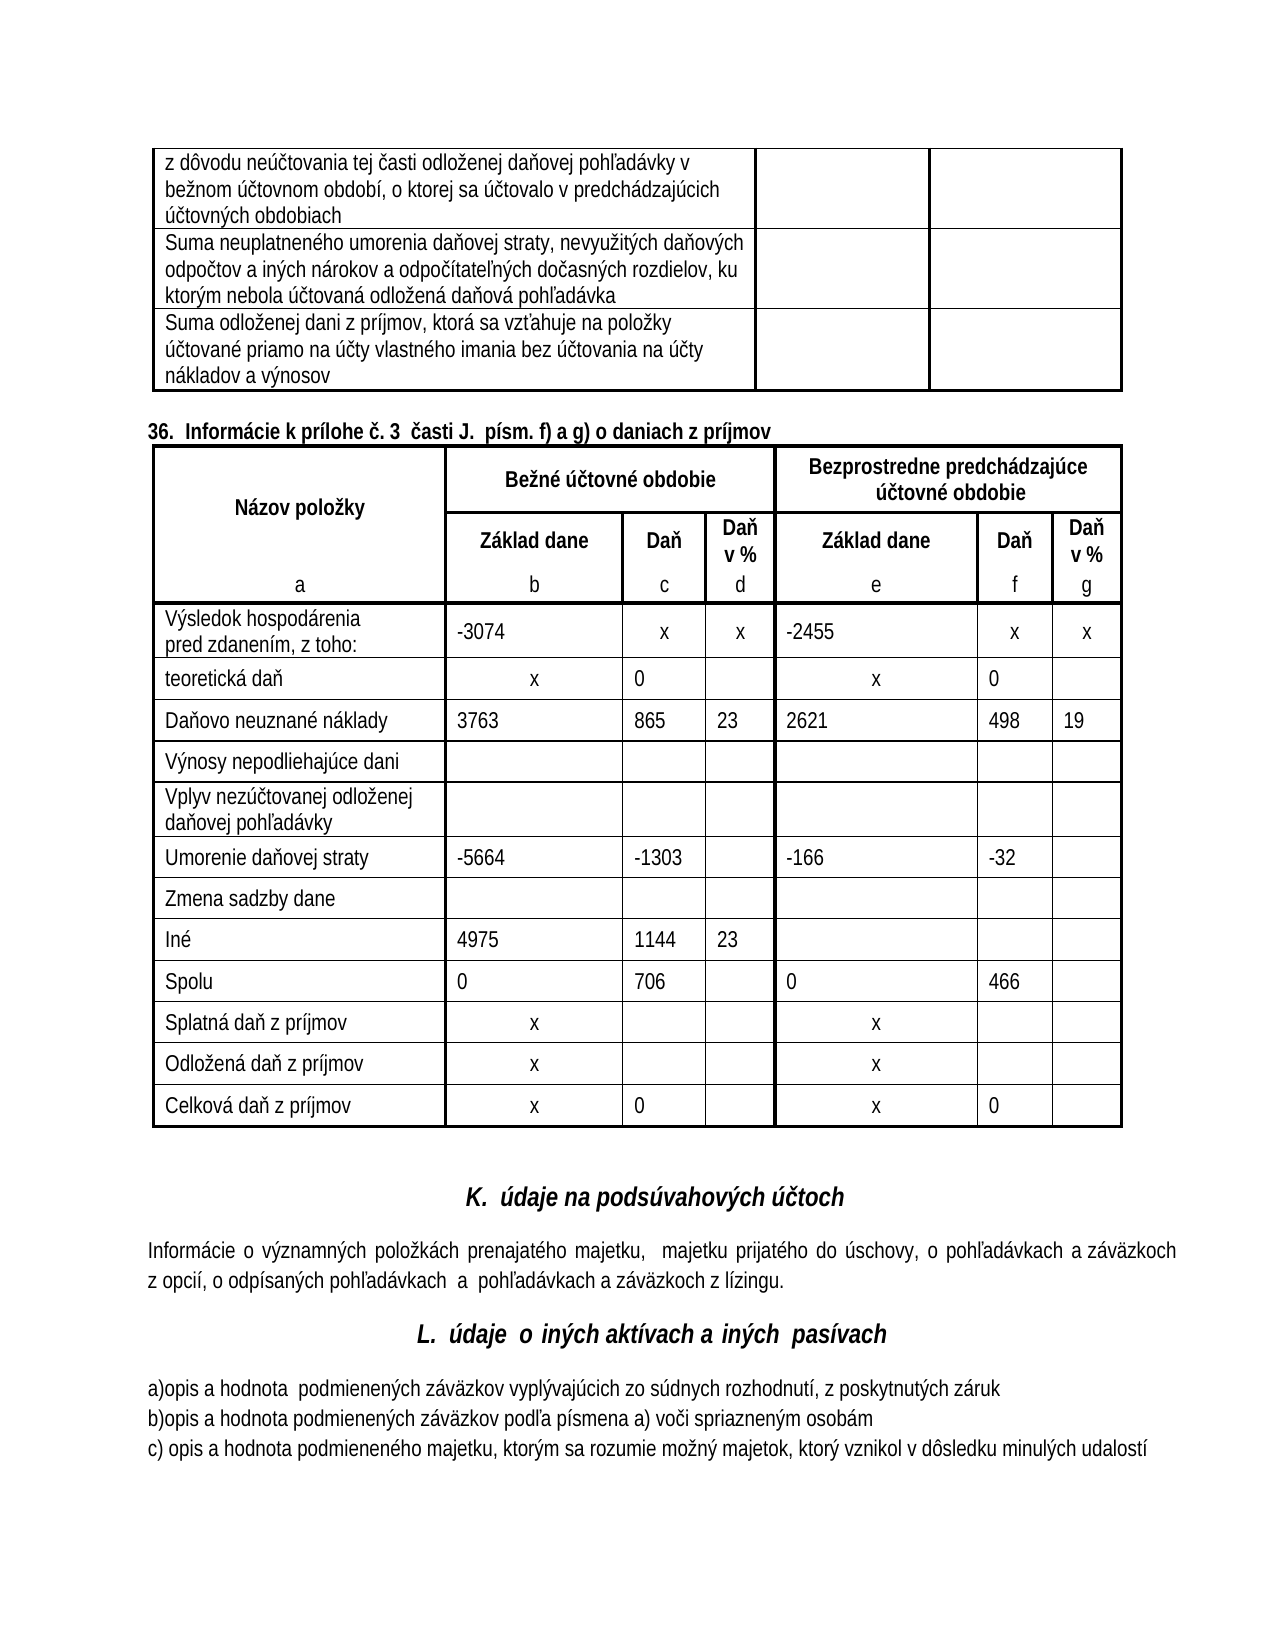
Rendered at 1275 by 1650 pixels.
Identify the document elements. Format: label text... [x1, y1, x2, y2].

table_cell [1053, 919, 1120, 959]
text K. údaje na podsúvahových účtoch [185, 1181, 1127, 1212]
table_cell [447, 783, 622, 836]
text L. údaje o iných aktívach a iných pasívach [185, 1318, 1127, 1349]
table_cell [978, 878, 1052, 918]
table_cell Suma odloženej dani z príjmov, ktorá sa vzťahuje na položky účtované priamo na účty vlastného imania bez účtovania na účty nákladov a výnosov [155, 309, 754, 388]
table_cell 706 [623, 961, 705, 1001]
table_cell x [777, 1043, 977, 1084]
table_cell Umorenie daňovej straty [155, 837, 444, 877]
table_cell [706, 1085, 773, 1125]
table_cell x [777, 658, 977, 698]
table_cell -3074 [447, 605, 622, 657]
table_cell Daň v % [1054, 514, 1120, 567]
table_cell -5664 [447, 837, 622, 877]
table_cell Základ dane [447, 514, 621, 567]
table_cell [706, 1002, 773, 1042]
table_cell [931, 149, 1120, 228]
table_cell z dôvodu neúčtovania tej časti odloženej daňovej pohľadávky v bežnom účtovnom období, o ktorej sa účtovalo v predchádzajúcich účtovných obdobiach [155, 149, 754, 228]
table_header Názov položky [155, 448, 444, 567]
table_cell [1053, 1043, 1120, 1084]
table_cell Odložená daň z príjmov [155, 1043, 444, 1084]
table_cell x [706, 605, 773, 657]
table_cell x [1053, 605, 1120, 657]
table_cell 466 [978, 961, 1052, 1001]
table_cell 0 [623, 658, 705, 698]
table_cell x [447, 1002, 622, 1042]
table_cell Zmena sadzby dane [155, 878, 444, 918]
table_cell [931, 229, 1120, 308]
table_cell 0 [978, 658, 1052, 698]
table_cell [623, 1002, 705, 1042]
table_cell Výnosy nepodliehajúce dani [155, 742, 444, 781]
table_cell 2621 [777, 700, 977, 740]
table_cell [706, 837, 773, 877]
table_cell 4975 [447, 919, 622, 959]
table_cell [706, 783, 773, 836]
table_cell [623, 742, 705, 781]
table_cell Spolu [155, 961, 444, 1001]
table_cell Splatná daň z príjmov [155, 1002, 444, 1042]
table_cell [931, 309, 1120, 388]
table_cell [978, 742, 1052, 781]
table_cell [1053, 961, 1120, 1001]
table_cell [777, 878, 977, 918]
table_cell [777, 919, 977, 959]
table_cell [1053, 1002, 1120, 1042]
table_cell [757, 229, 928, 308]
table_cell [623, 783, 705, 836]
table_cell [1053, 742, 1120, 781]
table_cell c [624, 567, 704, 601]
table_cell 1144 [623, 919, 705, 959]
table_cell [757, 149, 928, 228]
table_cell -1303 [623, 837, 705, 877]
text a)opis a hodnota podmienených záväzkov vyplývajúcich zo súdnych rozhodnutí, z poskytnutých záruk [148, 1375, 1176, 1401]
table_header Bezprostredne predchádzajúce účtovné obdobie [777, 448, 1120, 511]
table_cell 0 [978, 1085, 1052, 1125]
table_cell [706, 878, 773, 918]
table_cell x [447, 658, 622, 698]
table_cell Výsledok hospodárenia pred zdanením, z toho: [155, 605, 444, 657]
table_cell Základ dane [777, 514, 976, 567]
table_cell 23 [706, 700, 773, 740]
table_cell [1053, 878, 1120, 918]
table_cell [777, 783, 977, 836]
table_cell [1053, 658, 1120, 698]
table_cell -166 [777, 837, 977, 877]
table_cell [447, 742, 622, 781]
table_cell [447, 878, 622, 918]
table_cell 0 [447, 961, 622, 1001]
table_cell d [707, 567, 773, 601]
table_cell Daň v % [707, 514, 773, 567]
table_cell [706, 1043, 773, 1084]
table_cell 3763 [447, 700, 622, 740]
table_cell [1053, 837, 1120, 877]
table_cell -32 [978, 837, 1052, 877]
table_cell x [447, 1043, 622, 1084]
table_cell Daň [979, 514, 1051, 567]
table_cell g [1054, 567, 1120, 601]
table_cell x [447, 1085, 622, 1125]
table_cell [1053, 1085, 1120, 1125]
table_cell a [155, 567, 444, 601]
table_cell 0 [623, 1085, 705, 1125]
table_cell [978, 1002, 1052, 1042]
table_cell Suma neuplatneného umorenia daňovej straty, nevyužitých daňových odpočtov a iných nárokov a odpočítateľných dočasných rozdielov, ku ktorým nebola účtovaná odložená daňová pohľadávka [155, 229, 754, 308]
table_cell Vplyv nezúčtovanej odloženej daňovej pohľadávky [155, 783, 444, 836]
table_cell 19 [1053, 700, 1120, 740]
table_cell [978, 1043, 1052, 1084]
table_cell x [623, 605, 705, 657]
table_cell x [777, 1002, 977, 1042]
table_cell [706, 961, 773, 1001]
table_cell 23 [706, 919, 773, 959]
table_cell [706, 742, 773, 781]
table_cell [623, 878, 705, 918]
table_cell 0 [777, 961, 977, 1001]
table_cell 865 [623, 700, 705, 740]
table_cell x [978, 605, 1052, 657]
table_cell f [979, 567, 1051, 601]
table_cell [978, 919, 1052, 959]
table_cell Iné [155, 919, 444, 959]
table_cell e [777, 567, 976, 601]
table_cell [777, 742, 977, 781]
table_cell [757, 309, 928, 388]
table_cell Daň [624, 514, 704, 567]
table_cell [1053, 783, 1120, 836]
table_cell -2455 [777, 605, 977, 657]
table_cell 498 [978, 700, 1052, 740]
table_header Bežné účtovné obdobie [447, 448, 773, 511]
table_cell b [447, 567, 621, 601]
table_cell [978, 783, 1052, 836]
text c) opis a hodnota podmieneného majetku, ktorým sa rozumie možný majetok, ktorý vznikol v dôsledku minulých udalostí [148, 1435, 1176, 1462]
table_cell teoretická daň [155, 658, 444, 698]
table_cell Daňovo neuznané náklady [155, 700, 444, 740]
table_cell Celková daň z príjmov [155, 1085, 444, 1125]
text 36. Informácie k prílohe č. 3 časti J. písm. f) a g) o daniach z príjmov [148, 418, 1127, 444]
text b)opis a hodnota podmienených záväzkov podľa písmena a) voči spriazneným osobám [148, 1405, 1176, 1432]
table_cell [623, 1043, 705, 1084]
text Informácie o významných položkách prenajatého majetku, majetku prijatého do úschovy, o pohľadávkach a záväzkoch z opcií, o odpísaných pohľadávkach a pohľadávkach a záväzkoch z lízingu. [148, 1237, 1176, 1294]
table_cell [706, 658, 773, 698]
table_cell x [777, 1085, 977, 1125]
